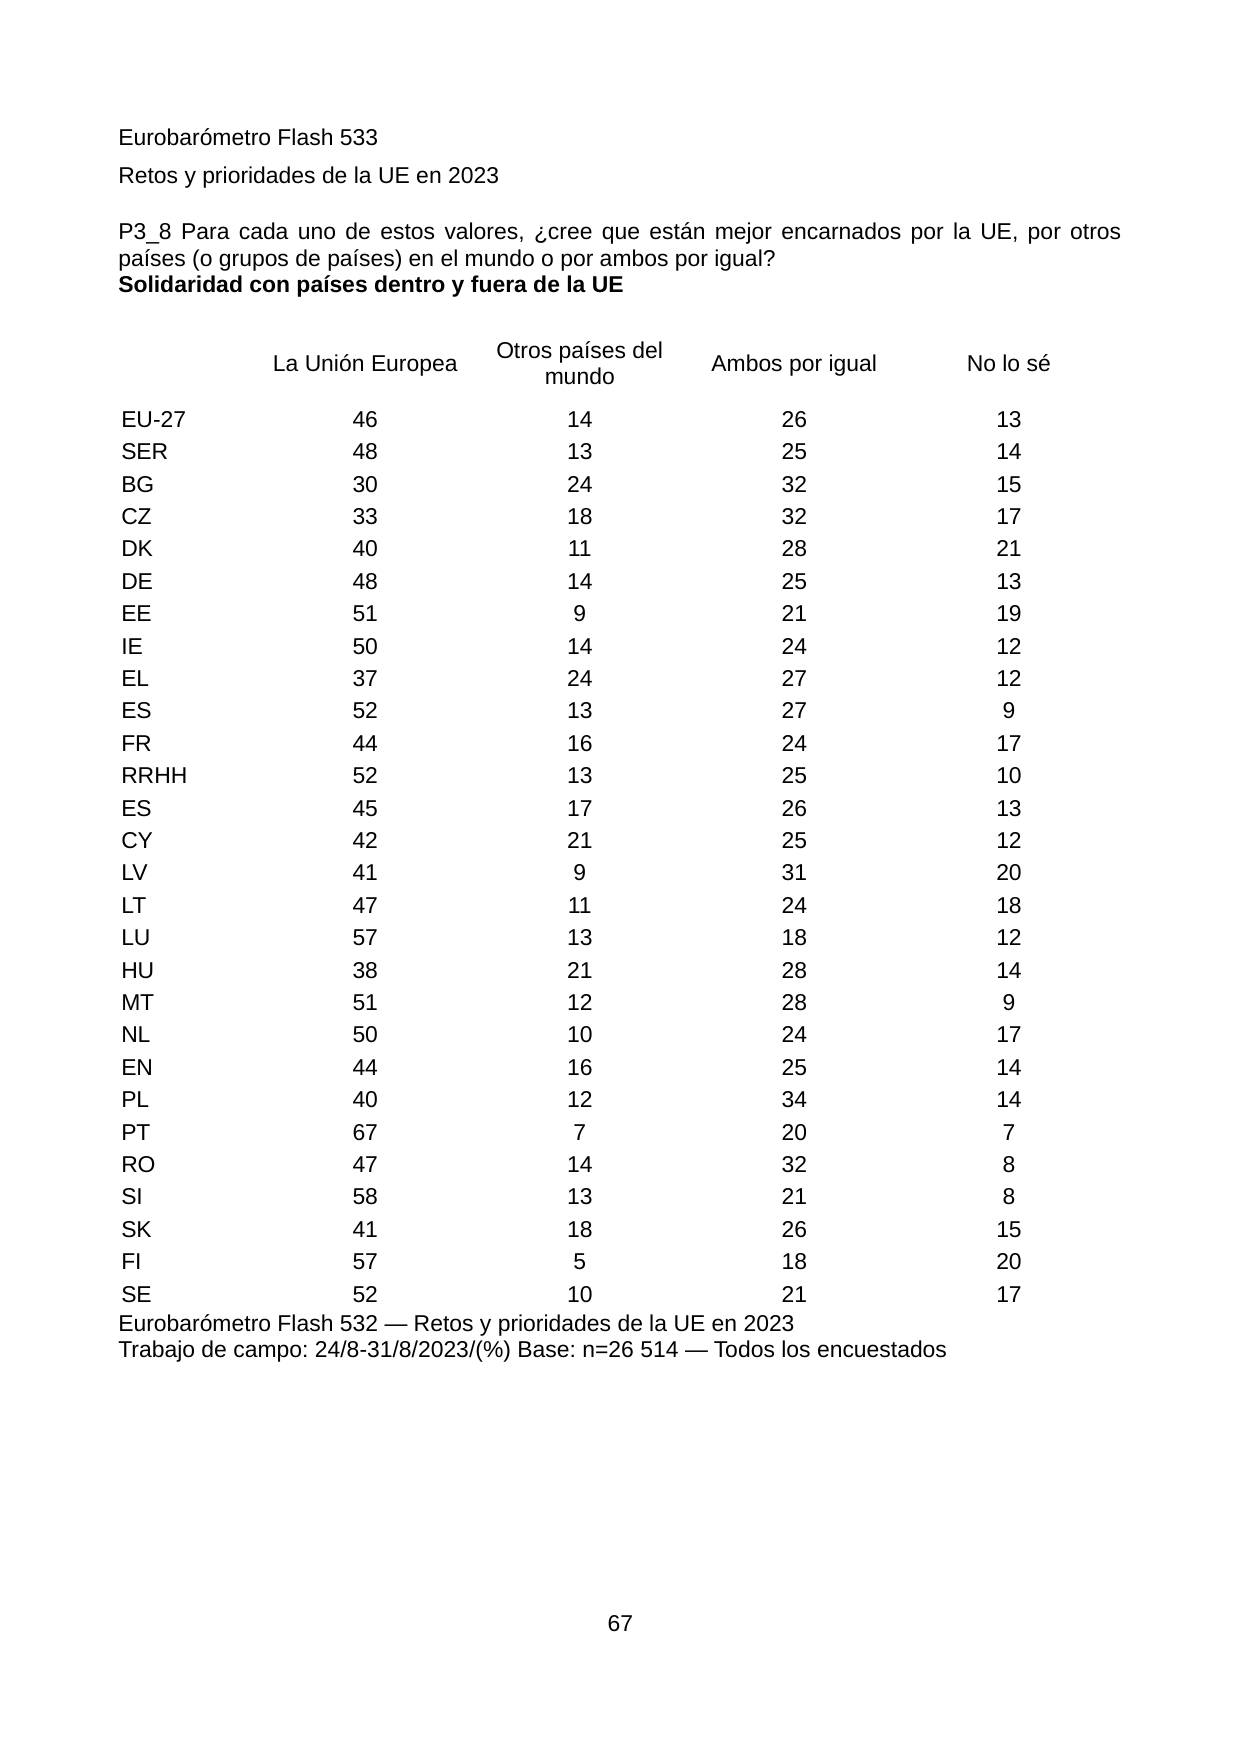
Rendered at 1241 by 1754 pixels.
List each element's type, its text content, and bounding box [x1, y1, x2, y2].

table_cell 57 [258, 1245, 472, 1277]
table_cell PL [118, 1083, 258, 1116]
table_cell 7 [472, 1116, 687, 1148]
table_cell LV [118, 856, 258, 889]
table_cell 17 [901, 1278, 1116, 1310]
table_cell 27 [687, 694, 901, 727]
table_cell 47 [258, 1148, 472, 1180]
table_cell 26 [687, 792, 901, 824]
table_cell 25 [687, 1051, 901, 1083]
table_cell EE [118, 597, 258, 629]
table_cell 11 [472, 533, 687, 565]
table_cell 14 [901, 1083, 1116, 1116]
table_cell FI [118, 1245, 258, 1277]
table_cell 12 [901, 630, 1116, 662]
table_cell 16 [472, 727, 687, 759]
table_cell 51 [258, 597, 472, 629]
table_cell 8 [901, 1180, 1116, 1213]
table_cell 10 [472, 1018, 687, 1051]
table_cell 14 [472, 630, 687, 662]
table_cell HU [118, 954, 258, 986]
table_cell 52 [258, 694, 472, 727]
table_cell 40 [258, 533, 472, 565]
table_cell 45 [258, 792, 472, 824]
table_cell 7 [901, 1116, 1116, 1148]
table_cell 21 [687, 1278, 901, 1310]
table_cell 46 [258, 403, 472, 435]
table_cell 21 [472, 824, 687, 856]
table_cell 13 [472, 921, 687, 953]
table_cell EU-27 [118, 403, 258, 435]
table_header [118, 324, 258, 403]
table_cell 52 [258, 759, 472, 792]
table_cell 14 [901, 1051, 1116, 1083]
table_cell 14 [901, 954, 1116, 986]
table_header Ambos por igual [687, 324, 901, 403]
table_cell 13 [901, 565, 1116, 597]
table_cell LU [118, 921, 258, 953]
table_cell 24 [472, 468, 687, 500]
table_cell 26 [687, 403, 901, 435]
table_cell FR [118, 727, 258, 759]
table_cell 32 [687, 1148, 901, 1180]
table_cell 13 [472, 435, 687, 468]
table_cell 34 [687, 1083, 901, 1116]
table_cell SK [118, 1213, 258, 1245]
table_cell 24 [687, 727, 901, 759]
table_cell 18 [687, 1245, 901, 1277]
table_cell 47 [258, 889, 472, 921]
table_cell SI [118, 1180, 258, 1213]
table_cell 19 [901, 597, 1116, 629]
table_cell DE [118, 565, 258, 597]
table_cell 28 [687, 954, 901, 986]
table_cell MT [118, 986, 258, 1018]
table_cell 25 [687, 824, 901, 856]
table_cell 21 [472, 954, 687, 986]
table_cell 18 [472, 1213, 687, 1245]
table_cell 27 [687, 662, 901, 694]
table_cell 14 [472, 565, 687, 597]
table_cell 12 [901, 824, 1116, 856]
table_cell 32 [687, 468, 901, 500]
table_cell 15 [901, 468, 1116, 500]
table_cell CY [118, 824, 258, 856]
table_cell 37 [258, 662, 472, 694]
table_cell 20 [901, 1245, 1116, 1277]
table_cell LT [118, 889, 258, 921]
table_cell 13 [901, 792, 1116, 824]
table_cell 17 [472, 792, 687, 824]
table_cell 13 [472, 694, 687, 727]
table_cell DK [118, 533, 258, 565]
table_cell 44 [258, 1051, 472, 1083]
table_cell PT [118, 1116, 258, 1148]
table_cell 21 [901, 533, 1116, 565]
table_cell ES [118, 792, 258, 824]
table_cell 12 [901, 662, 1116, 694]
table_cell 24 [687, 1018, 901, 1051]
table_cell 9 [901, 986, 1116, 1018]
table_cell EN [118, 1051, 258, 1083]
table_cell 40 [258, 1083, 472, 1116]
table_cell SER [118, 435, 258, 468]
table_cell SE [118, 1278, 258, 1310]
table_cell 52 [258, 1278, 472, 1310]
table_cell 14 [472, 1148, 687, 1180]
table_cell 57 [258, 921, 472, 953]
text Trabajo de campo: 24/8-31/8/2023/(%) Base: n=26 514 — Todos los encuestados [118, 1336, 1122, 1363]
table_cell 41 [258, 1213, 472, 1245]
table_cell 20 [901, 856, 1116, 889]
table_cell 9 [472, 597, 687, 629]
table_cell ES [118, 694, 258, 727]
table_cell 50 [258, 1018, 472, 1051]
table_cell RRHH [118, 759, 258, 792]
table_cell 21 [687, 597, 901, 629]
table_cell 28 [687, 533, 901, 565]
table_cell 13 [901, 403, 1116, 435]
table_cell IE [118, 630, 258, 662]
table_cell 48 [258, 435, 472, 468]
table_cell EL [118, 662, 258, 694]
table_cell 50 [258, 630, 472, 662]
table_cell 20 [687, 1116, 901, 1148]
table_cell NL [118, 1018, 258, 1051]
text P3_8 Para cada uno de estos valores, ¿cree que están mejor encarnados por la UE, por otros países (o grupos de países) en el mundo o por ambos por igual? [118, 218, 1122, 271]
table_cell 24 [687, 630, 901, 662]
table_cell 48 [258, 565, 472, 597]
table_cell 17 [901, 727, 1116, 759]
table_cell 30 [258, 468, 472, 500]
table_cell 17 [901, 1018, 1116, 1051]
table_cell 15 [901, 1213, 1116, 1245]
table_cell 51 [258, 986, 472, 1018]
table_cell RO [118, 1148, 258, 1180]
table_cell 41 [258, 856, 472, 889]
table_cell 14 [472, 403, 687, 435]
table_cell 13 [472, 759, 687, 792]
table_cell CZ [118, 500, 258, 532]
table_cell 25 [687, 565, 901, 597]
table_cell 18 [472, 500, 687, 532]
table_cell 14 [901, 435, 1116, 468]
table_cell 9 [901, 694, 1116, 727]
table_cell BG [118, 468, 258, 500]
table_cell 24 [687, 889, 901, 921]
table_cell 10 [901, 759, 1116, 792]
table_cell 12 [472, 986, 687, 1018]
table_header No lo sé [901, 324, 1116, 403]
table_cell 58 [258, 1180, 472, 1213]
table_cell 38 [258, 954, 472, 986]
table_cell 13 [472, 1180, 687, 1213]
table_cell 26 [687, 1213, 901, 1245]
table_cell 18 [687, 921, 901, 953]
table_cell 9 [472, 856, 687, 889]
table_cell 18 [901, 889, 1116, 921]
table_cell 32 [687, 500, 901, 532]
table_cell 67 [258, 1116, 472, 1148]
text Eurobarómetro Flash 532 — Retos y prioridades de la UE en 2023 [118, 1310, 1122, 1336]
table_cell 12 [901, 921, 1116, 953]
table_cell 25 [687, 759, 901, 792]
table_cell 16 [472, 1051, 687, 1083]
table_cell 11 [472, 889, 687, 921]
table_cell 33 [258, 500, 472, 532]
table_cell 12 [472, 1083, 687, 1116]
table_cell 8 [901, 1148, 1116, 1180]
table_header Otros países del mundo [472, 324, 687, 403]
table_cell 31 [687, 856, 901, 889]
table_cell 44 [258, 727, 472, 759]
table_cell 10 [472, 1278, 687, 1310]
table_cell 24 [472, 662, 687, 694]
table_cell 17 [901, 500, 1116, 532]
table_cell 42 [258, 824, 472, 856]
text Solidaridad con países dentro y fuera de la UE [118, 271, 1122, 297]
table_cell 28 [687, 986, 901, 1018]
table_header La Unión Europea [258, 324, 472, 403]
table_cell 25 [687, 435, 901, 468]
table_cell 5 [472, 1245, 687, 1277]
table_cell 21 [687, 1180, 901, 1213]
